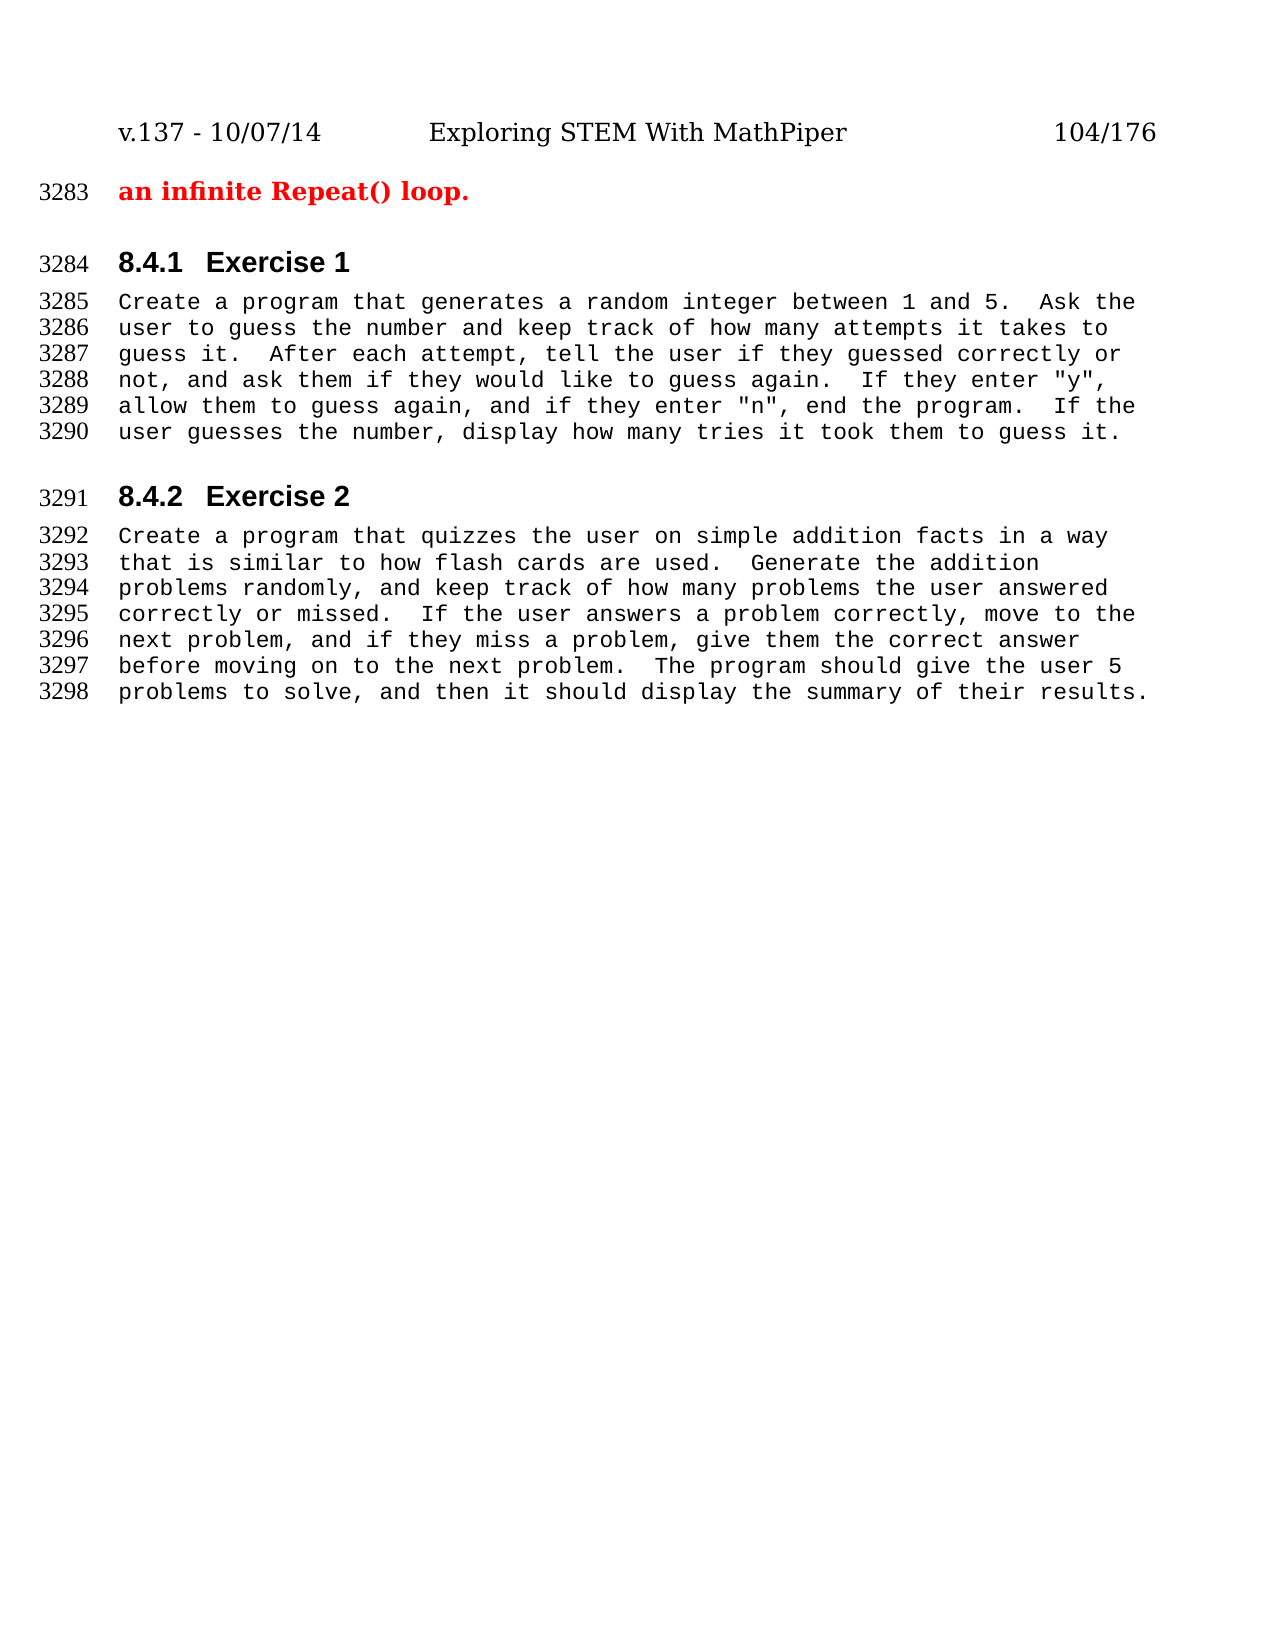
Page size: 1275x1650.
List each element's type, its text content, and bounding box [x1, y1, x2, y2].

text an infinite Repeat() loop. [118, 177, 1157, 206]
subtitle Exercise 2 [118, 479, 1157, 513]
text Create a program that generates a random integer between 1 and 5. Ask the user to guess the number and keep track of how many attempts it takes to guess it. After each attempt, tell the user if they guessed correctly or not, and ask them if they would like to guess again. If they enter "y", allow them to guess again, and if they enter "n", end the program. If the user guesses the number, display how many tries it took them to guess it. [118, 291, 1157, 446]
subtitle Exercise 1 [118, 245, 1157, 279]
text Create a program that quizzes the user on simple addition facts in a way that is similar to how flash cards are used. Generate the addition problems randomly, and keep track of how many problems the user answered correctly or missed. If the user answers a problem correctly, move to the next problem, and if they miss a problem, give them the correct answer before moving on to the next problem. The program should give the user 5 problems to solve, and then it should display the summary of their results. [118, 525, 1157, 706]
